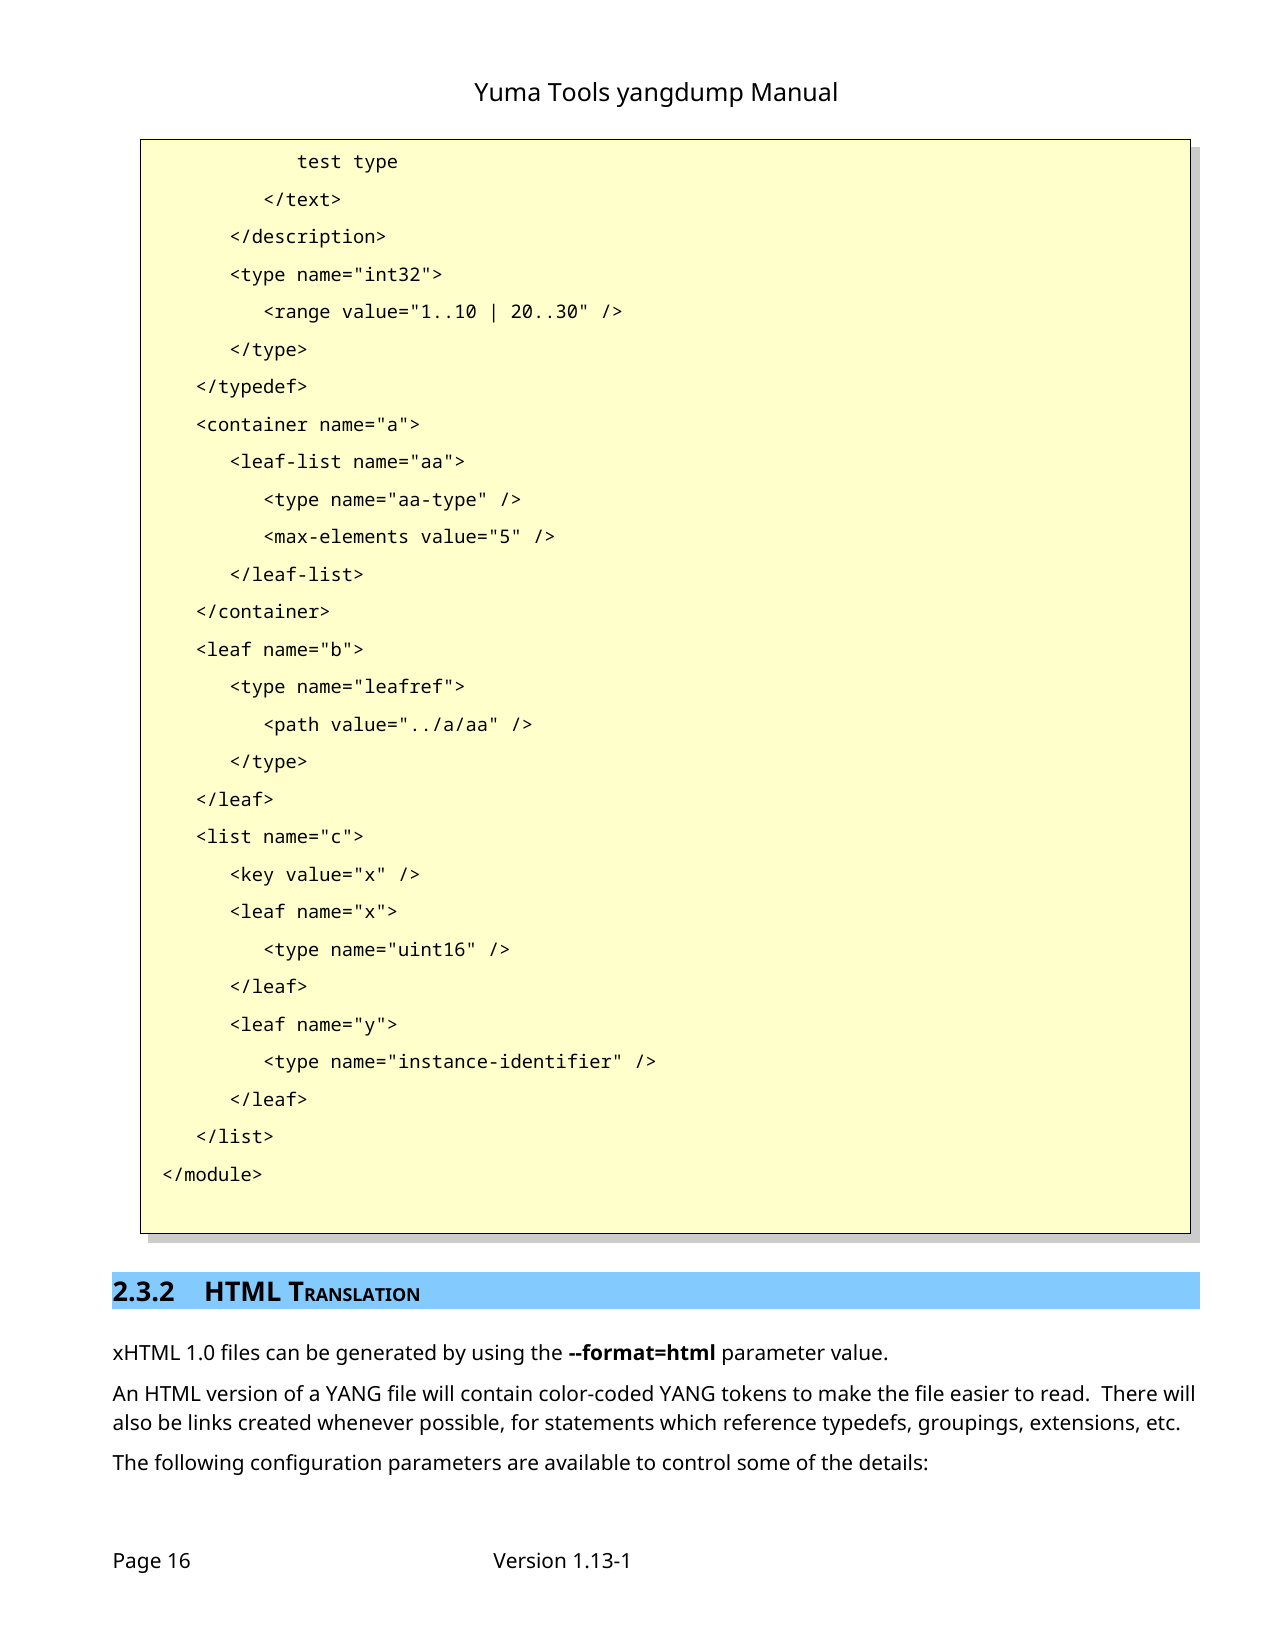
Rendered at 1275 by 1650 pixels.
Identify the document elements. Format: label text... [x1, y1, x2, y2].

text </leaf-list> [141, 551, 1190, 587]
text </type> [141, 738, 1190, 774]
subtitle HTML Translation [112, 1272, 1200, 1309]
text <max-elements value="5" /> [141, 513, 1190, 549]
text <leaf name="x"> [141, 888, 1190, 924]
text <leaf name="b"> [141, 626, 1190, 662]
text The following configuration parameters are available to control some of the details: [112, 1448, 1200, 1477]
text </leaf> [141, 776, 1190, 812]
text <leaf name="y"> [141, 1001, 1190, 1037]
text </leaf> [141, 1076, 1190, 1112]
text </list> [141, 1113, 1190, 1149]
text xHTML 1.0 files can be generated by using the --format=html parameter value. [112, 1338, 1200, 1367]
text <path value="../a/aa" /> [141, 701, 1190, 737]
text test type [141, 140, 1190, 174]
text </container> [141, 588, 1190, 624]
text An HTML version of a YANG file will contain color-coded YANG tokens to make the file easier to read. There will also be links created whenever possible, for statements which reference typedefs, groupings, extensions, etc. [112, 1379, 1200, 1436]
text <type name="instance-identifier" /> [141, 1038, 1190, 1074]
text <type name="aa-type" /> [141, 476, 1190, 512]
text <container name="a"> [141, 401, 1190, 437]
text </text> [141, 176, 1190, 212]
text </description> [141, 213, 1190, 249]
text </leaf> [141, 963, 1190, 999]
text <list name="c"> [141, 813, 1190, 849]
text <leaf-list name="aa"> [141, 438, 1190, 474]
text </module> [141, 1151, 1190, 1187]
text <type name="uint16" /> [141, 926, 1190, 962]
text <range value="1..10 | 20..30" /> [141, 288, 1190, 324]
text </typedef> [141, 363, 1190, 399]
text </type> [141, 326, 1190, 362]
text <type name="leafref"> [141, 663, 1190, 699]
text <type name="int32"> [141, 251, 1190, 287]
text <key value="x" /> [141, 851, 1190, 887]
